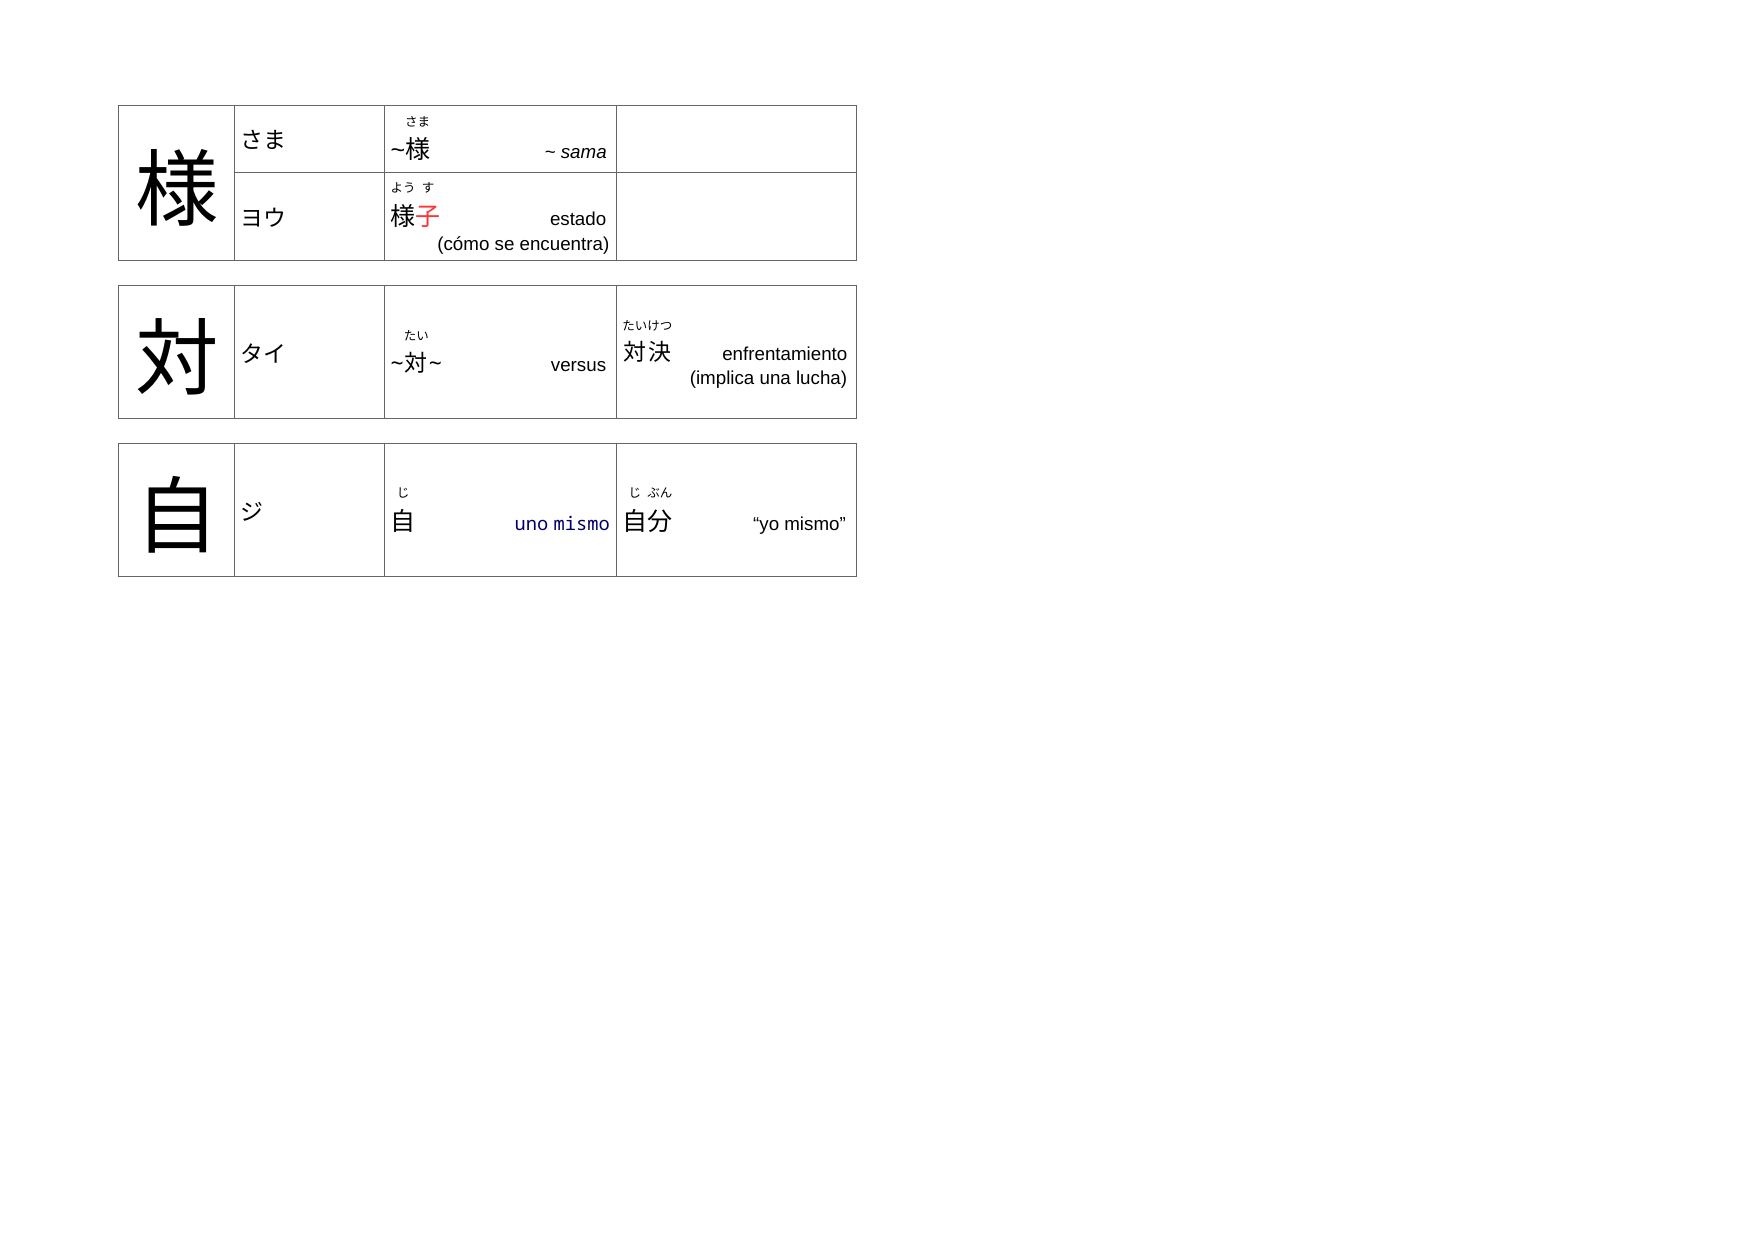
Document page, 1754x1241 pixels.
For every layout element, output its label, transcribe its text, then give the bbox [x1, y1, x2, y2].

table_header 対たい決けつ enfrentamiento (implica una lucha) [617, 286, 856, 418]
table_header 自 [119, 444, 234, 576]
table_cell 様よう子す estado (cómo se encuentra) [385, 173, 616, 260]
table_header 自じ分ぶん “yo mismo” [617, 444, 856, 576]
table_header タイ [235, 286, 384, 418]
table_header 自じ uno mismo [385, 444, 616, 576]
table_header さま [235, 106, 384, 172]
table_header [617, 106, 856, 172]
table_header ~対たい~ versus [385, 286, 616, 418]
table_cell ヨウ [235, 173, 384, 260]
table_header 様 [119, 106, 234, 260]
table_cell [617, 173, 856, 260]
table_header ジ [235, 444, 384, 576]
table_header ~様さま ~ sama [385, 106, 616, 172]
table_header 対 [119, 286, 234, 418]
